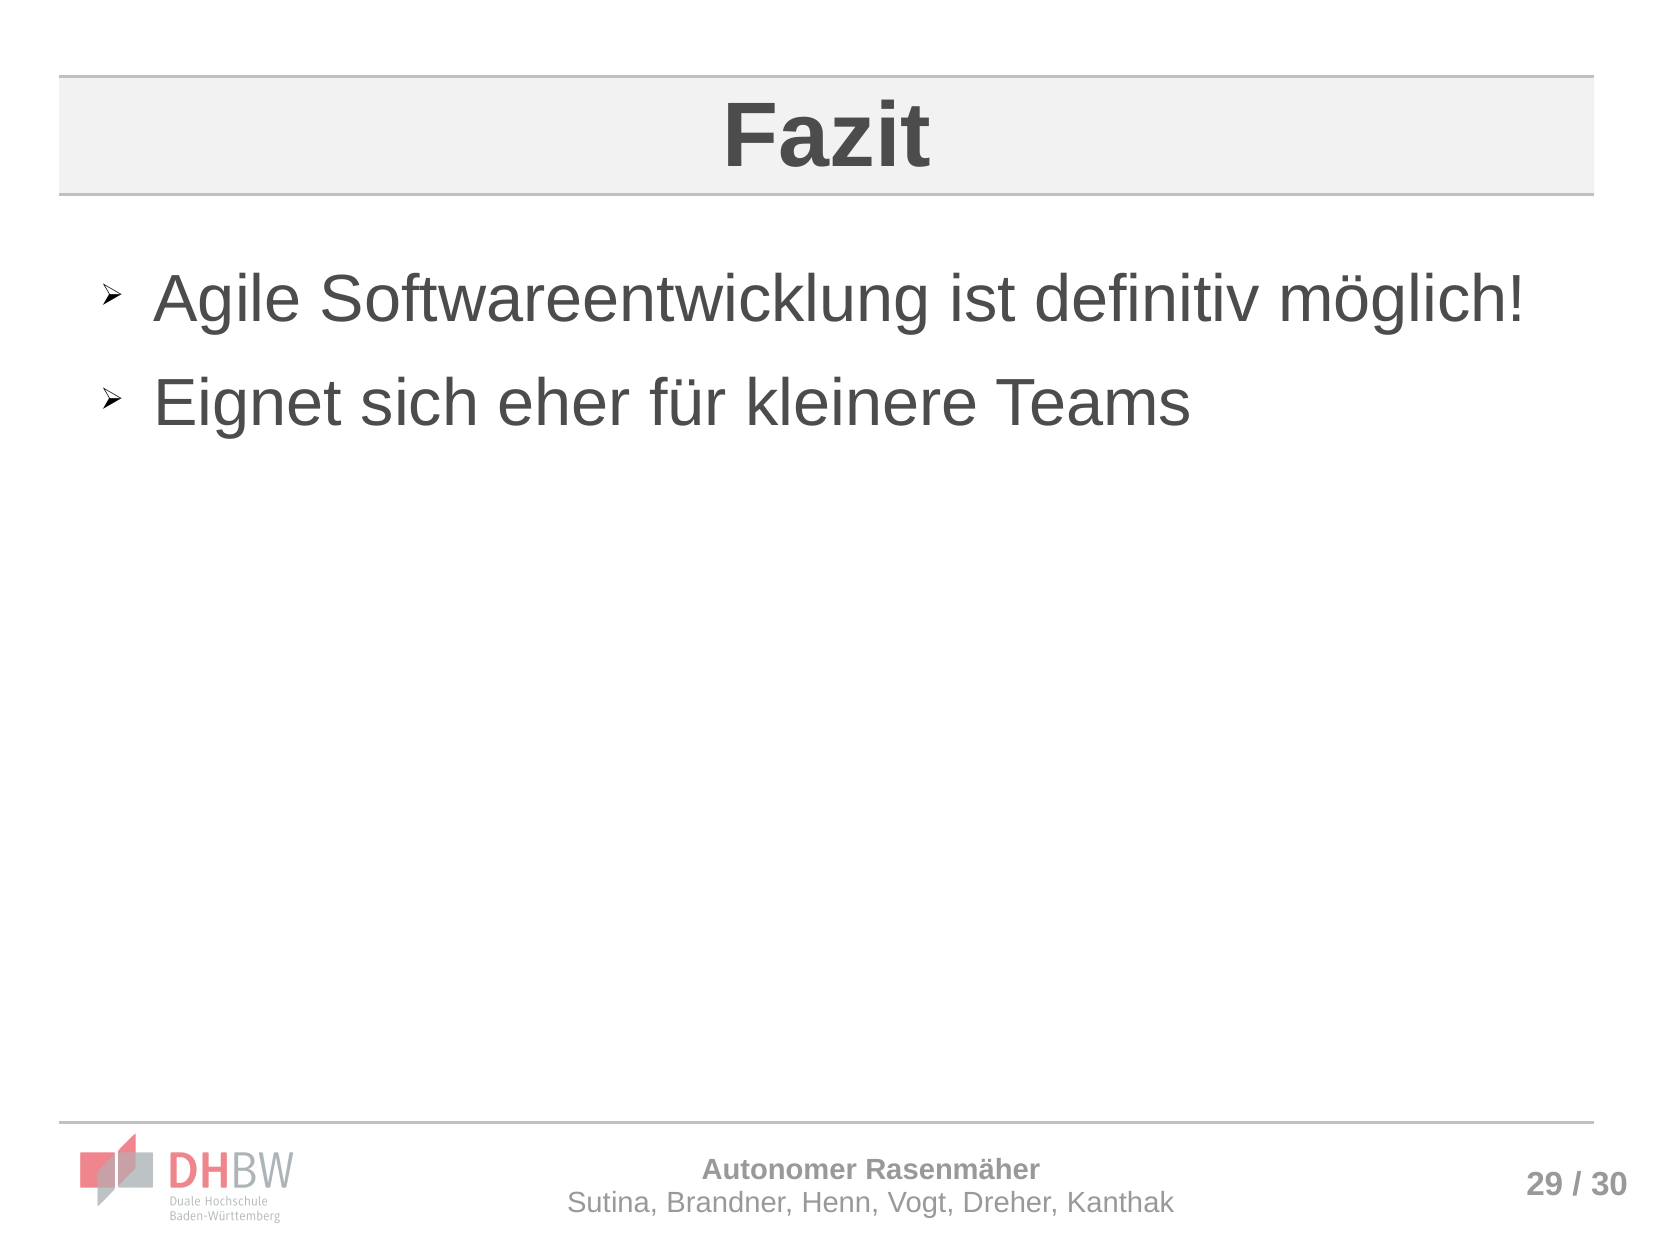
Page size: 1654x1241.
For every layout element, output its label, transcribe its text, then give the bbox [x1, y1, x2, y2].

title Fazit [82, 31, 1571, 239]
list Agile Softwareentwicklung ist definitiv möglich! Eignet sich eher für kleinere Teams [82, 260, 1571, 1080]
picture [78, 1133, 296, 1225]
